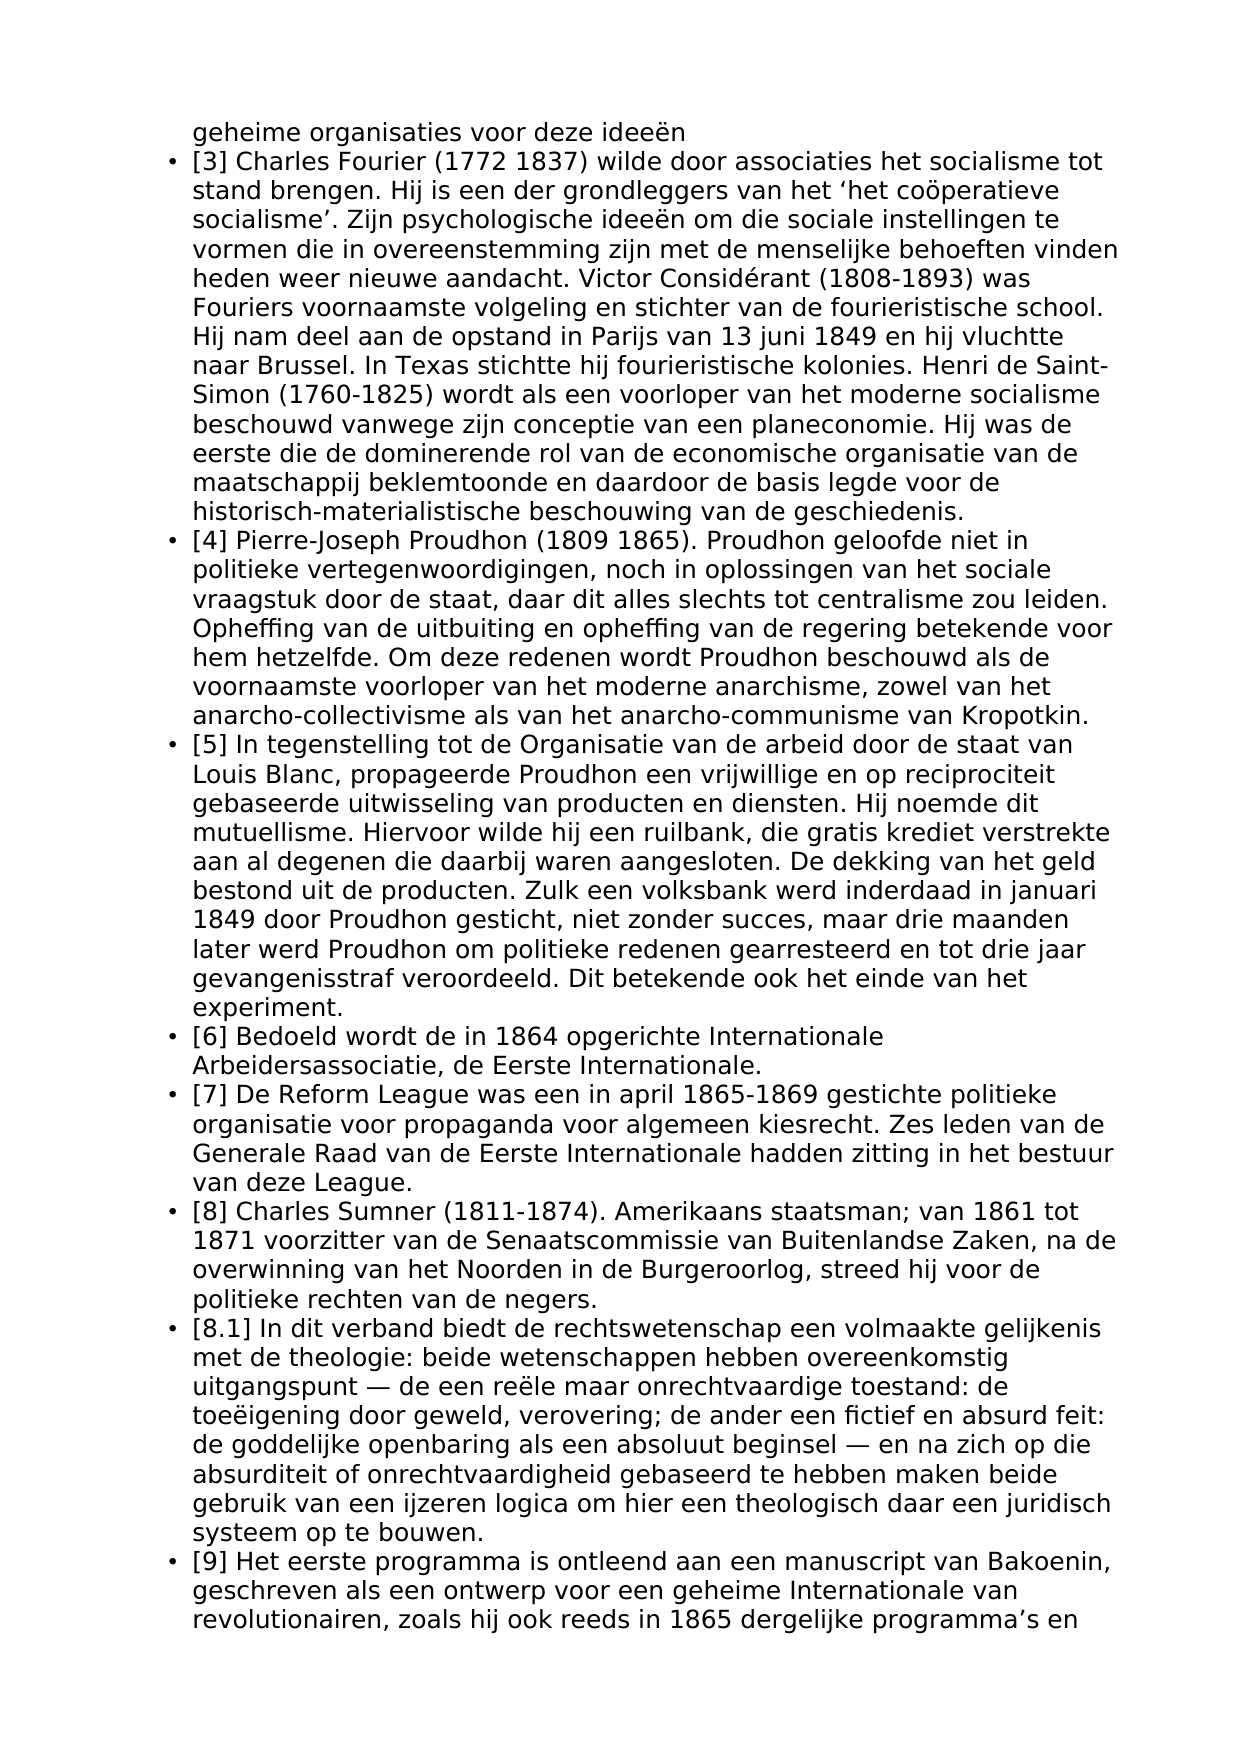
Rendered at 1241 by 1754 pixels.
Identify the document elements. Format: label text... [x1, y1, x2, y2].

list geheime organisaties voor deze ideeën [177, 118, 1122, 147]
list [6] Bedoeld wordt de in 1864 opgerichte Internationale Arbeidersassociatie, de Eerste Internationale. [177, 1022, 1122, 1081]
list [4] Pierre-Joseph Proudhon (1809 1865). Proudhon geloofde niet in politieke vertegenwoordigingen, noch in oplossingen van het sociale vraagstuk door de staat, daar dit alles slechts tot centralisme zou leiden. Opheffing van de uitbuiting en opheffing van de regering betekende voor hem hetzelfde. Om deze redenen wordt Proudhon beschouwd als de voornaamste voorloper van het moderne anarchisme, zowel van het anarcho-collectivisme als van het anarcho-communisme van Kropotkin. [177, 526, 1122, 731]
list [3] Charles Fourier (1772 1837) wilde door associaties het socialisme tot stand brengen. Hij is een der grondleggers van het ‘het coöperatieve socialisme’. Zijn psychologische ideeën om die sociale instellingen te vormen die in overeenstemming zijn met de menselijke behoeften vinden heden weer nieuwe aandacht. Victor Considérant (1808-1893) was Fouriers voornaamste volgeling en stichter van de fourieristische school. Hij nam deel aan de opstand in Parijs van 13 juni 1849 en hij vluchtte naar Brussel. In Texas stichtte hij fourieristische kolonies. Henri de Saint-Simon (1760-1825) wordt als een voorloper van het moderne socialisme beschouwd vanwege zijn conceptie van een planeconomie. Hij was de eerste die de dominerende rol van de economische organisatie van de maatschappij beklemtoonde en daardoor de basis legde voor de historisch-materialistische beschouwing van de geschiedenis. [177, 147, 1122, 526]
list [9] Het eerste programma is ontleend aan een manuscript van Bakoenin, geschreven als een ontwerp voor een geheime Internationale van revolutionairen, zoals hij ook reeds in 1865 dergelijke programma’s en [177, 1547, 1122, 1635]
list [7] De Reform League was een in april 1865-1869 gestichte politieke organisatie voor propaganda voor algemeen kiesrecht. Zes leden van de Generale Raad van de Eerste Internationale hadden zitting in het bestuur van deze League. [177, 1081, 1122, 1197]
list [8] Charles Sumner (1811-1874). Amerikaans staatsman; van 1861 tot 1871 voorzitter van de Senaatscommissie van Buitenlandse Zaken, na de overwinning van het Noorden in de Burgeroorlog, streed hij voor de politieke rechten van de negers. [177, 1197, 1122, 1314]
list [5] In tegenstelling tot de Organisatie van de arbeid door de staat van Louis Blanc, propageerde Proudhon een vrijwillige en op reciprociteit gebaseerde uitwisseling van producten en diensten. Hij noemde dit mutuellisme. Hiervoor wilde hij een ruilbank, die gratis krediet verstrekte aan al degenen die daarbij waren aangesloten. De dekking van het geld bestond uit de producten. Zulk een volksbank werd inderdaad in januari 1849 door Proudhon gesticht, niet zonder succes, maar drie maanden later werd Proudhon om politieke redenen gearresteerd en tot drie jaar gevangenisstraf veroordeeld. Dit betekende ook het einde van het experiment. [177, 731, 1122, 1022]
list [8.1] In dit verband biedt de rechtswetenschap een volmaakte gelijkenis met de theologie: beide wetenschappen hebben overeenkomstig uitgangspunt — de een reële maar onrechtvaardige toestand: de toeëigening door geweld, verovering; de ander een fictief en absurd feit: de goddelijke openbaring als een absoluut beginsel — en na zich op die absurditeit of onrechtvaardigheid gebaseerd te hebben maken beide gebruik van een ijzeren logica om hier een theologisch daar een juridisch systeem op te bouwen. [177, 1314, 1122, 1547]
